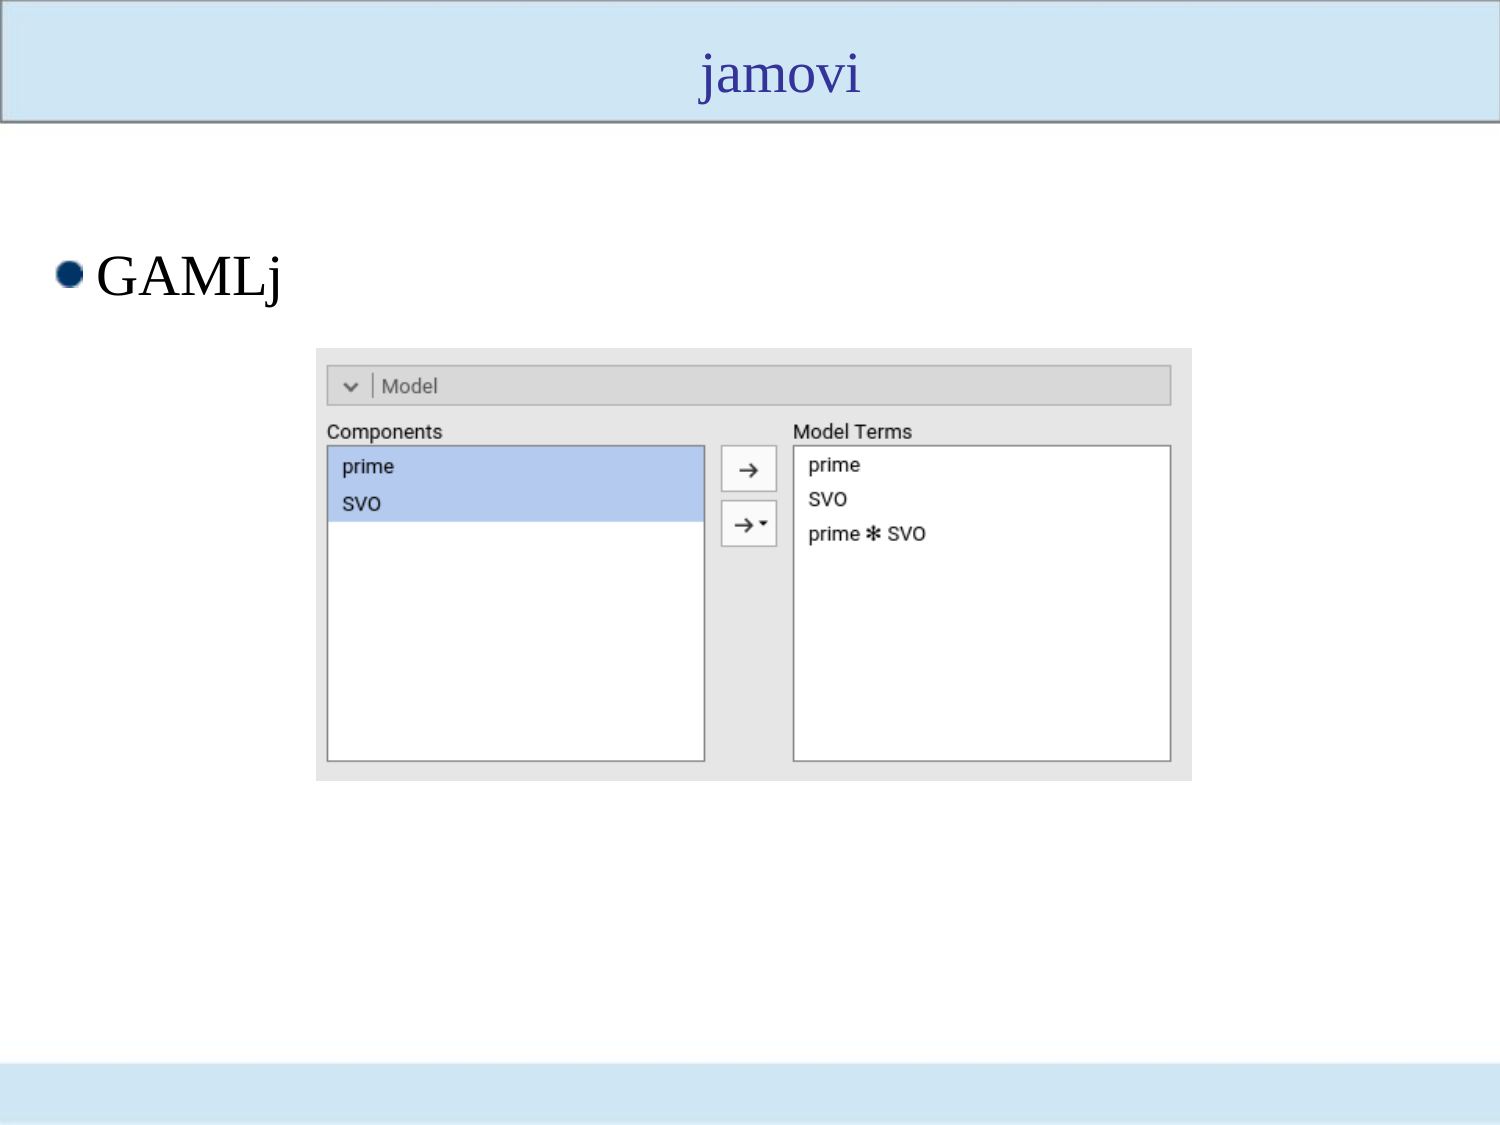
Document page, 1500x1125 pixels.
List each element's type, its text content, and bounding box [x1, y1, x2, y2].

picture [0, 0, 1500, 1125]
text_box GAMLj [37, 187, 1463, 315]
title jamovi [249, 21, 1313, 117]
